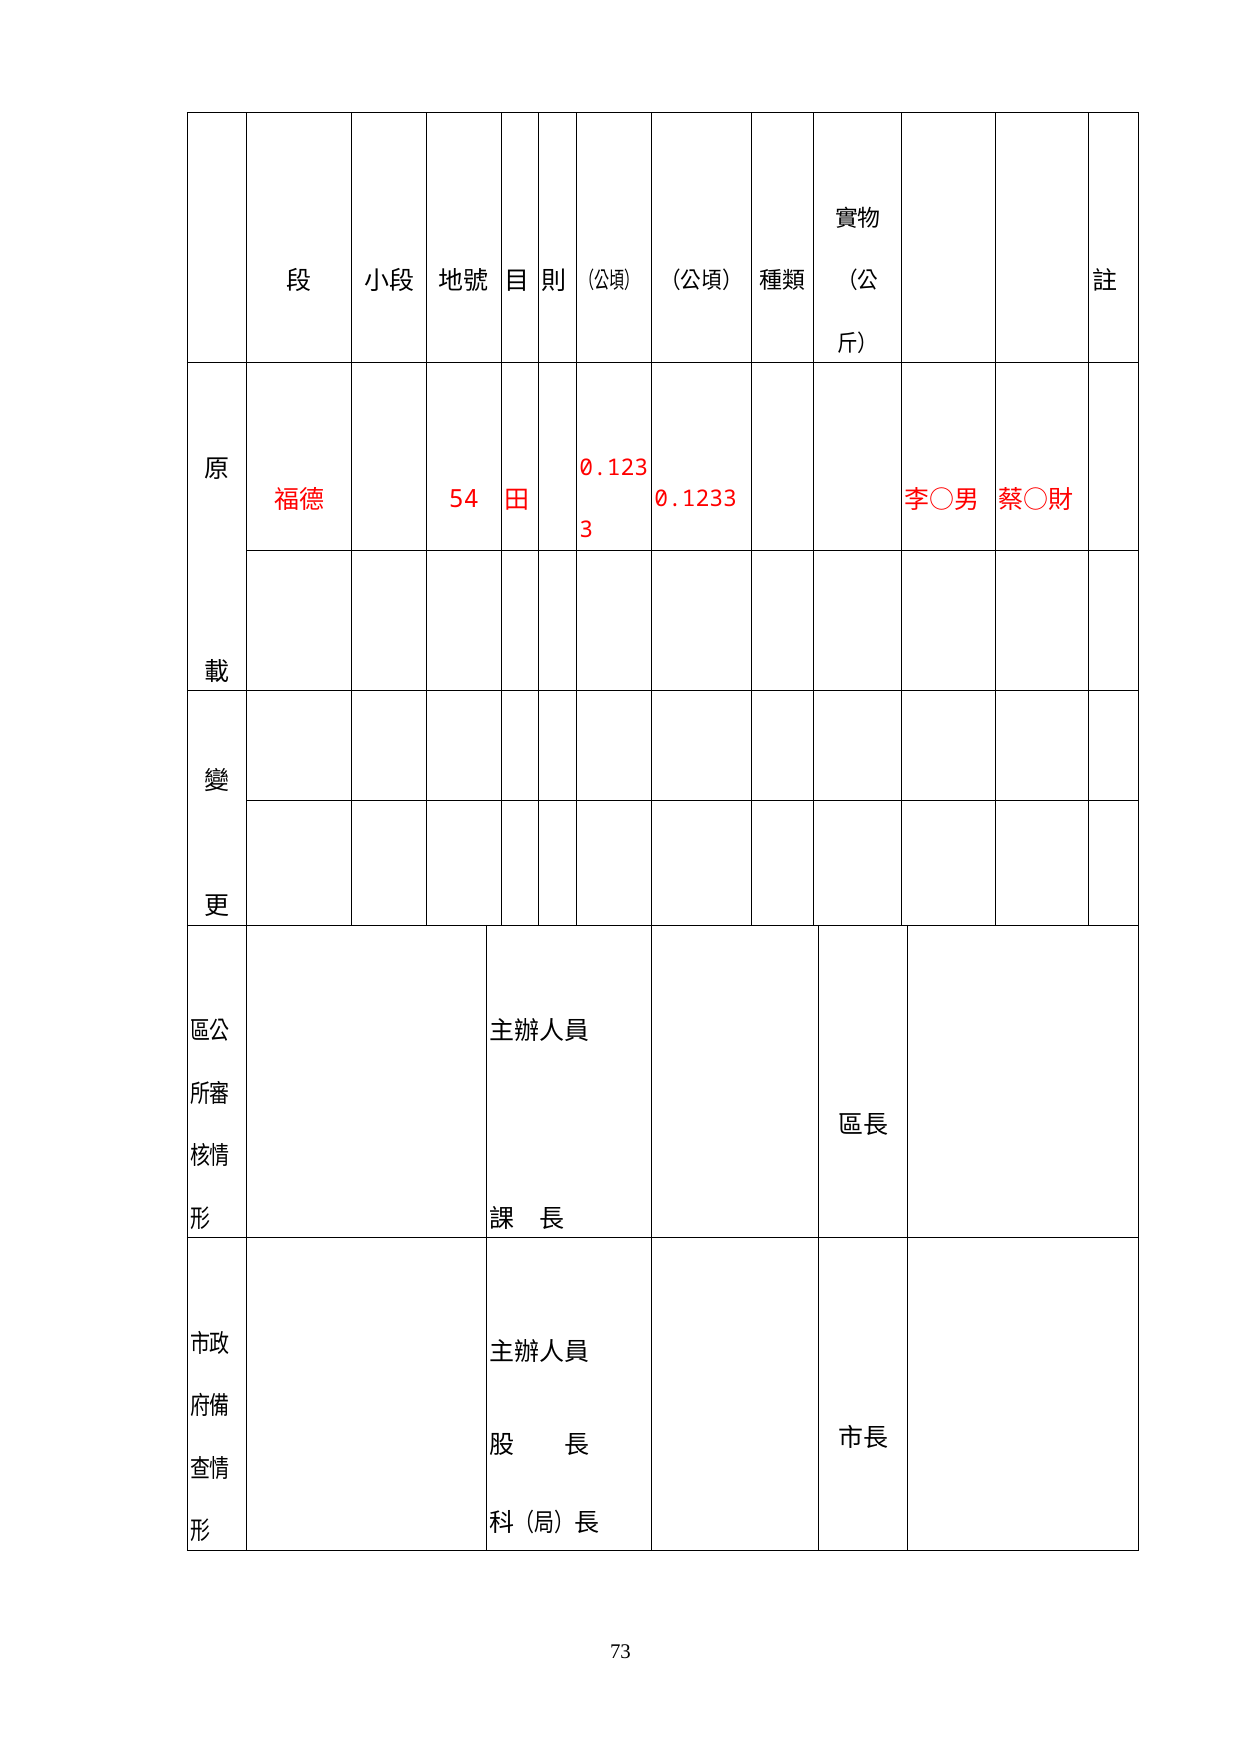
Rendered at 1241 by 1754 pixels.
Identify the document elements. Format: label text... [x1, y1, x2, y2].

table_header 註 [1089, 113, 1138, 362]
table_cell [996, 551, 1088, 690]
table_cell 變 更 [188, 691, 246, 925]
table_cell [247, 1238, 486, 1550]
table_cell [577, 551, 651, 690]
table_cell [752, 801, 813, 925]
table_cell [752, 363, 813, 550]
table_cell [247, 801, 351, 925]
table_cell [427, 551, 501, 690]
table_cell [539, 363, 576, 550]
table_cell [752, 551, 813, 690]
table_cell [1089, 691, 1138, 800]
table_cell 田 [502, 363, 538, 550]
table_cell [908, 926, 1138, 1237]
table_cell [352, 691, 426, 800]
table_cell [652, 551, 751, 690]
table_cell [902, 551, 995, 690]
table_cell [996, 691, 1088, 800]
table_cell [577, 801, 651, 925]
table_header （公頃） [652, 113, 751, 362]
table_cell [652, 691, 751, 800]
table_cell [247, 691, 351, 800]
table_cell 市長 [819, 1238, 907, 1550]
table_cell 實物 （公斤） [814, 113, 901, 362]
table_cell [652, 1238, 818, 1550]
table_cell [752, 691, 813, 800]
table_cell 區公所審核情形 [188, 926, 246, 1237]
table_cell 種類 [752, 113, 813, 362]
table_header [902, 113, 995, 362]
table_header （公頃） [577, 113, 651, 362]
table_cell [539, 691, 576, 800]
table_cell [1089, 801, 1138, 925]
table_cell 0.1233 [652, 363, 751, 550]
table_header [996, 113, 1088, 362]
table_cell [814, 363, 901, 550]
table_cell [502, 691, 538, 800]
table_cell 蔡○財 [996, 363, 1088, 550]
table_cell [352, 363, 426, 550]
table_header [188, 113, 246, 362]
table_cell [352, 551, 426, 690]
table_cell [996, 801, 1088, 925]
table_cell [427, 691, 501, 800]
table_cell 段 [247, 113, 351, 362]
table_cell [652, 926, 818, 1237]
table_cell [427, 801, 501, 925]
table_cell 0.1233 [577, 363, 651, 550]
table_cell [539, 801, 576, 925]
table_cell [577, 691, 651, 800]
table_cell [814, 551, 901, 690]
table_cell 主辦人員 股 長 科（局）長 [487, 1238, 651, 1550]
table_cell [502, 801, 538, 925]
table_cell 李○男 [902, 363, 995, 550]
table_cell [352, 801, 426, 925]
table_cell [814, 691, 901, 800]
table_cell [247, 926, 486, 1237]
table_cell [1089, 363, 1138, 550]
table_cell [1089, 551, 1138, 690]
table_cell [902, 691, 995, 800]
table_cell 54 [427, 363, 501, 550]
table_cell [652, 801, 751, 925]
table_cell 福德 [247, 363, 351, 550]
table_cell [908, 1238, 1138, 1550]
table_cell [502, 551, 538, 690]
table_cell [902, 801, 995, 925]
table_cell 小段 [352, 113, 426, 362]
table_cell 原 載 [188, 363, 246, 690]
table_cell 地號 [427, 113, 501, 362]
table_cell 市政府備查情形 [188, 1238, 246, 1550]
table_cell [814, 801, 901, 925]
table_cell 區長 [819, 926, 907, 1237]
table_header 則 [539, 113, 576, 362]
table_cell [539, 551, 576, 690]
table_header 目 [502, 113, 538, 362]
table_cell [247, 551, 351, 690]
table_cell 主辦人員 課長 [487, 926, 651, 1237]
